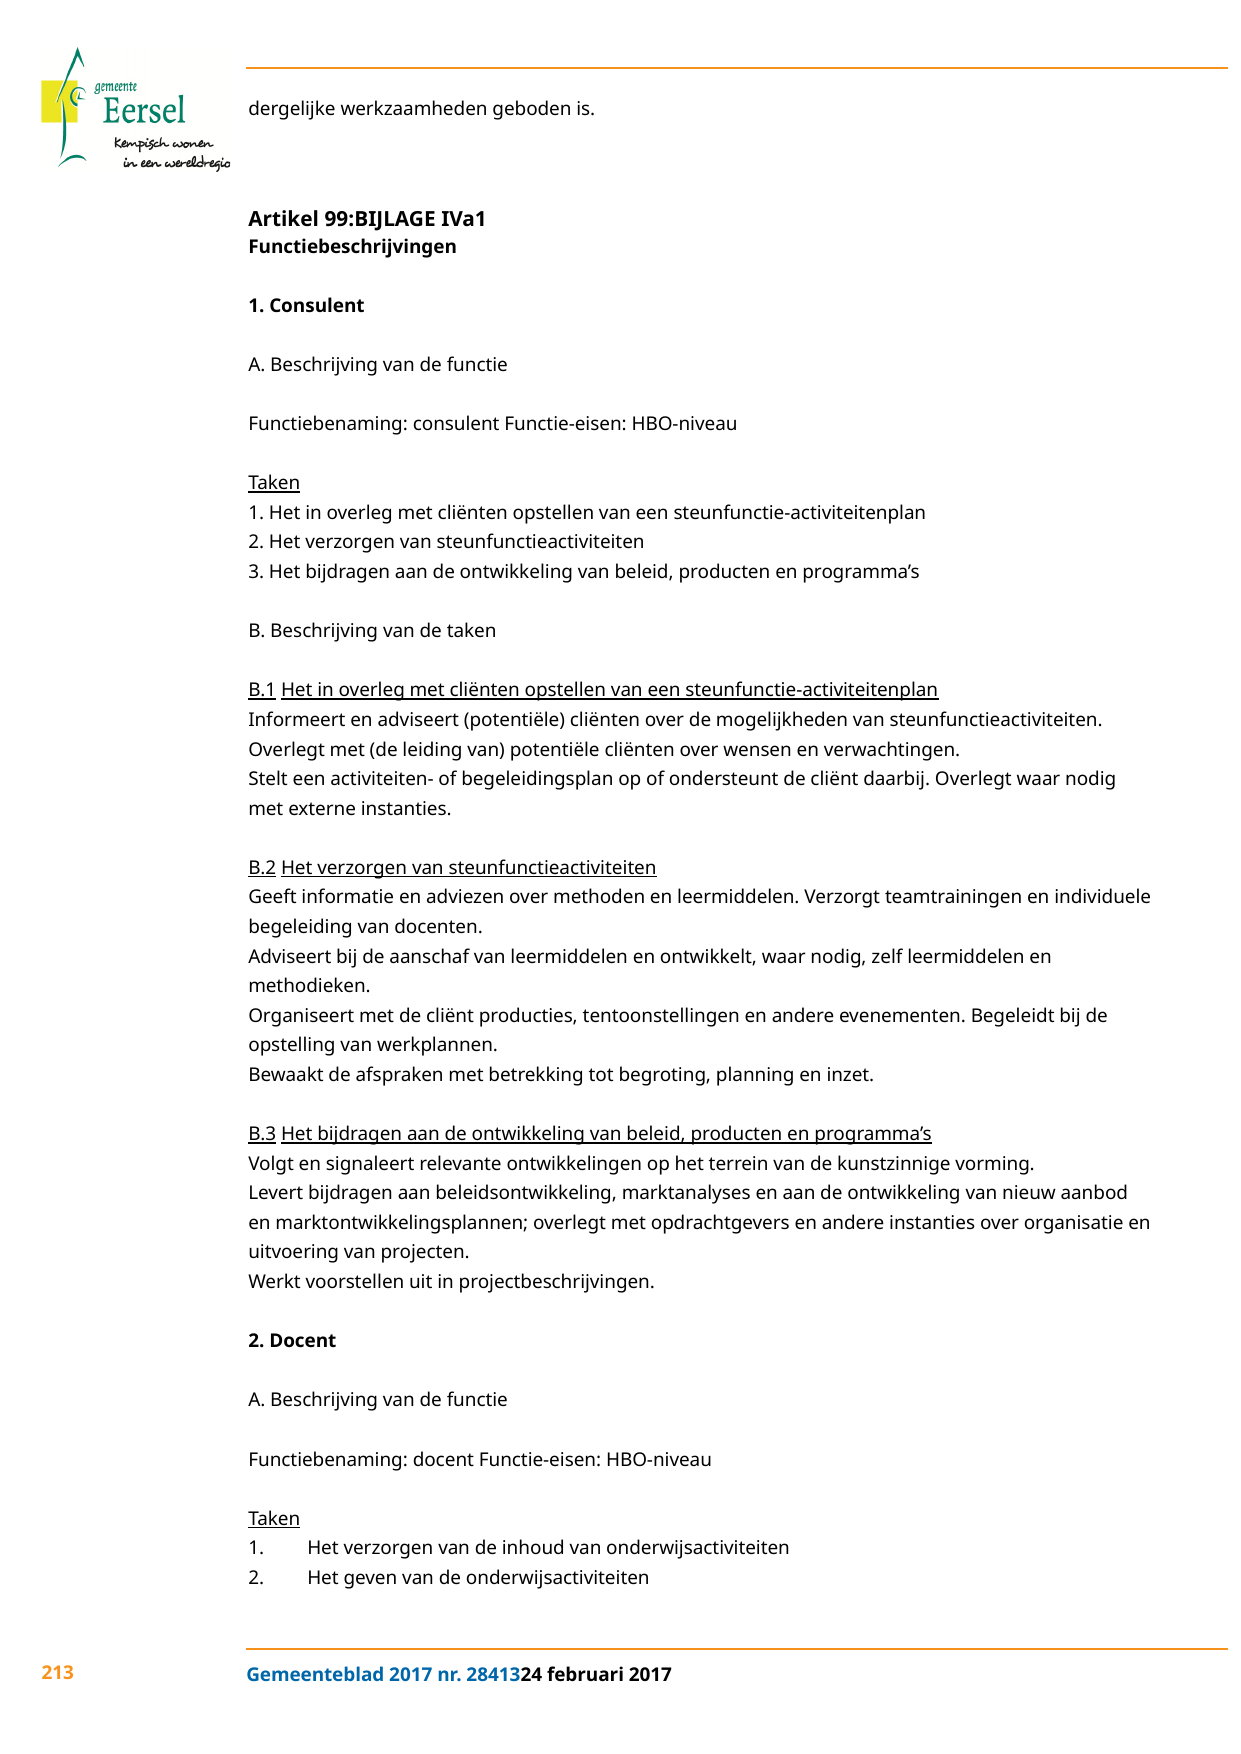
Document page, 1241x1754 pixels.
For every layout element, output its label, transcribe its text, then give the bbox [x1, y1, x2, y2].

text A. Beschrijving van de functie [248, 1387, 1152, 1412]
text Geeft informatie en adviezen over methoden en leermiddelen. Verzorgt teamtrainingen en individuele begeleiding van docenten. [248, 884, 1152, 939]
text A. Beschrijving van de functie [248, 351, 1152, 377]
text Artikel 99:BIJLAGE IVa1 [248, 204, 1152, 233]
text Levert bijdragen aan beleidsontwikkeling, marktanalyses en aan de ontwikkeling van nieuw aanbod en marktontwikkelingsplannen; overlegt met opdrachtgevers en andere instanties over organisatie en uitvoering van projecten. [248, 1179, 1152, 1264]
text B.2 Het verzorgen van steunfunctieactiviteiten [248, 854, 1152, 880]
text 2. Docent [248, 1327, 1152, 1353]
text Volgt en signaleert relevante ontwikkelingen op het terrein van de kunstzinnige vorming. [248, 1150, 1152, 1176]
text 3. Het bijdragen aan de ontwikkeling van beleid, producten en programma’s [248, 558, 1152, 584]
text 1. Het in overleg met cliënten opstellen van een steunfunctie-activiteitenplan [248, 499, 1152, 525]
text B.1 Het in overleg met cliënten opstellen van een steunfunctie-activiteitenplan [248, 677, 1152, 702]
text Informeert en adviseert (potentiële) cliënten over de mogelijkheden van steunfunctieactiviteiten. Overlegt met (de leiding van) potentiële cliënten over wensen en verwachtingen. [248, 706, 1152, 761]
text B.3 Het bijdragen aan de ontwikkeling van beleid, producten en programma’s [248, 1120, 1152, 1146]
text Organiseert met de cliënt producties, tentoonstellingen en andere evenementen. Begeleidt bij de opstelling van werkplannen. [248, 1002, 1152, 1057]
text dergelijke werkzaamheden geboden is. [248, 95, 1152, 121]
text 1. Consulent [248, 292, 1152, 318]
text Functiebenaming: consulent Functie-eisen: HBO-niveau [248, 410, 1152, 436]
text 2. Het verzorgen van steunfunctieactiviteiten [248, 529, 1152, 554]
text Stelt een activiteiten- of begeleidingsplan op of ondersteunt de cliënt daarbij. Overlegt waar nodig met externe instanties. [248, 765, 1152, 821]
text Werkt voorstellen uit in projectbeschrijvingen. [248, 1268, 1152, 1294]
text Taken [248, 469, 1152, 495]
text B. Beschrijving van de taken [248, 617, 1152, 643]
list Het geven van de onderwijsactiviteiten [248, 1564, 1152, 1590]
text Functiebenaming: docent Functie-eisen: HBO-niveau [248, 1446, 1152, 1471]
text Bewaakt de afspraken met betrekking tot begroting, planning en inzet. [248, 1061, 1152, 1087]
text Adviseert bij de aanschaf van leermiddelen en ontwikkelt, waar nodig, zelf leermiddelen en methodieken. [248, 943, 1152, 998]
picture [41, 47, 231, 172]
list Het verzorgen van de inhoud van onderwijsactiviteiten [248, 1534, 1152, 1560]
text Taken [248, 1505, 1152, 1531]
text Functiebeschrijvingen [248, 233, 1152, 258]
